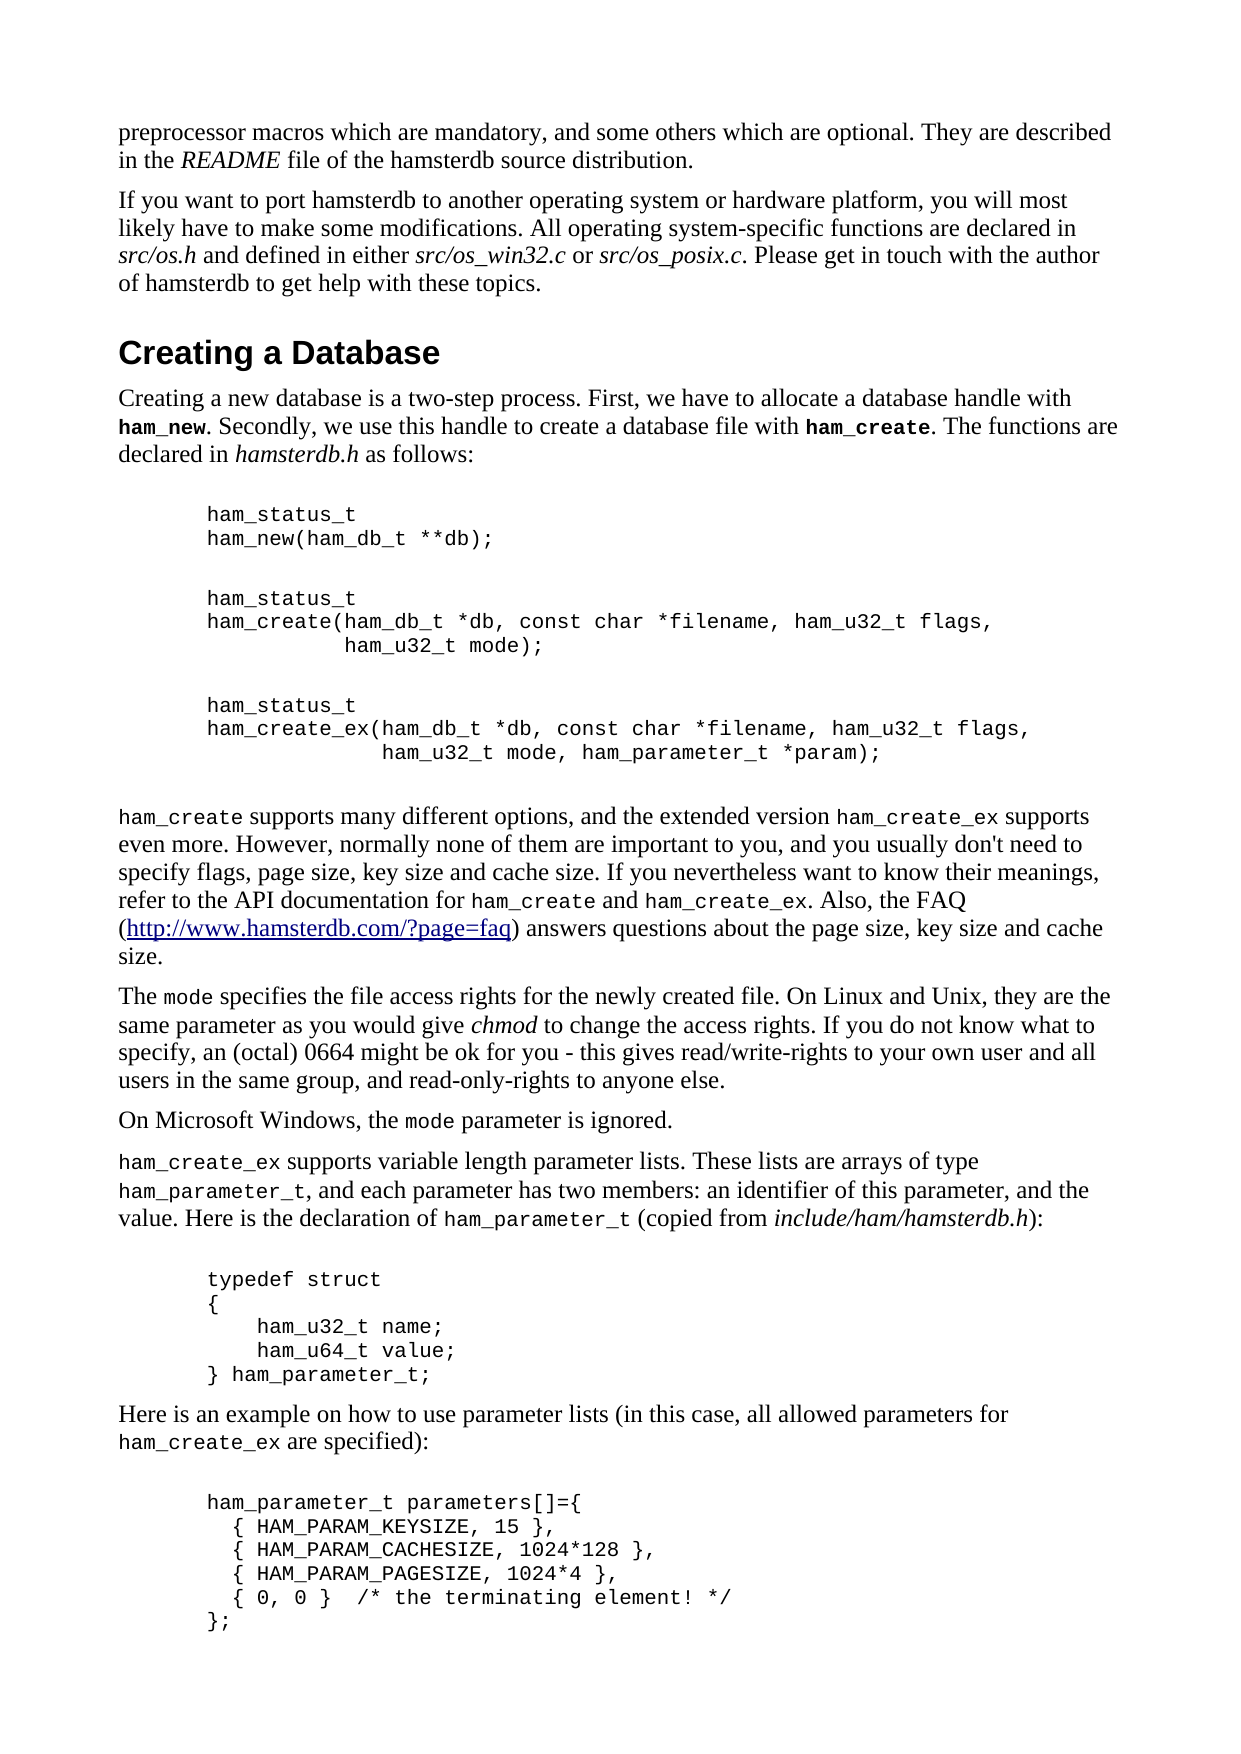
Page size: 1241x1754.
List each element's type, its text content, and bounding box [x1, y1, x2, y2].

text preprocessor macros which are mandatory, and some others which are optional. They are described in the README file of the hamsterdb source distribution. [118, 118, 1122, 173]
subtitle Creating a Database [118, 334, 1122, 372]
text The mode specifies the file access rights for the newly created file. On Linux and Unix, they are the same parameter as you would give chmod to change the access rights. If you do not know what to specify, an (octal) 0664 might be ok for you - this gives read/write-rights to your own user and all users in the same group, and read-only-rights to anyone else. [118, 982, 1122, 1094]
text ham_create_ex supports variable length parameter lists. These lists are arrays of type ham_parameter_t, and each parameter has two members: an identifier of this parameter, and the value. Here is the declaration of ham_parameter_t (copied from include/ham/hamsterdb.h): [118, 1147, 1122, 1233]
text ham_status_t ham_create_ex(ham_db_t *db, const char *filename, ham_u32_t flags, ham_u32_t mode, ham_parameter_t *param); [207, 695, 1122, 789]
text ham_parameter_t parameters[]={ { HAM_PARAM_KEYSIZE, 15 }, { HAM_PARAM_CACHESIZE, 1024*128 }, { HAM_PARAM_PAGESIZE, 1024*4 }, { 0, 0 } /* the terminating element! */ }; [207, 1492, 1122, 1634]
text If you want to port hamsterdb to another operating system or hardware platform, you will most likely have to make some modifications. All operating system-specific functions are declared in src/os.h and defined in either src/os_win32.c or src/os_posix.c. Please get in touch with the author of hamsterdb to get help with these topics. [118, 186, 1122, 297]
text Here is an example on how to use parameter lists (in this case, all allowed parameters for ham_create_ex are specified): [118, 1400, 1122, 1456]
text ham_status_t ham_new(ham_db_t **db); [207, 504, 1122, 552]
text typedef struct { ham_u32_t name; ham_u64_t value; } ham_parameter_t; [207, 1269, 1122, 1387]
text Creating a new database is a two-step process. First, we have to allocate a database handle with ham_new. Secondly, we use this handle to create a database file with ham_create. The functions are declared in hamsterdb.h as follows: [118, 384, 1122, 468]
text On Microsoft Windows, the mode parameter is ignored. [118, 1106, 1122, 1135]
text ham_status_t ham_create(ham_db_t *db, const char *filename, ham_u32_t flags, ham_u32_t mode); [207, 588, 1122, 659]
text ham_create supports many different options, and the extended version ham_create_ex supports even more. However, normally none of them are important to you, and you usually don't need to specify flags, page size, key size and cache size. If you nevertheless want to know their meanings, refer to the API documentation for ham_create and ham_create_ex. Also, the FAQ (http://www.hamsterdb.com/?page=faq) answers questions about the page size, key size and cache size. [118, 802, 1122, 970]
